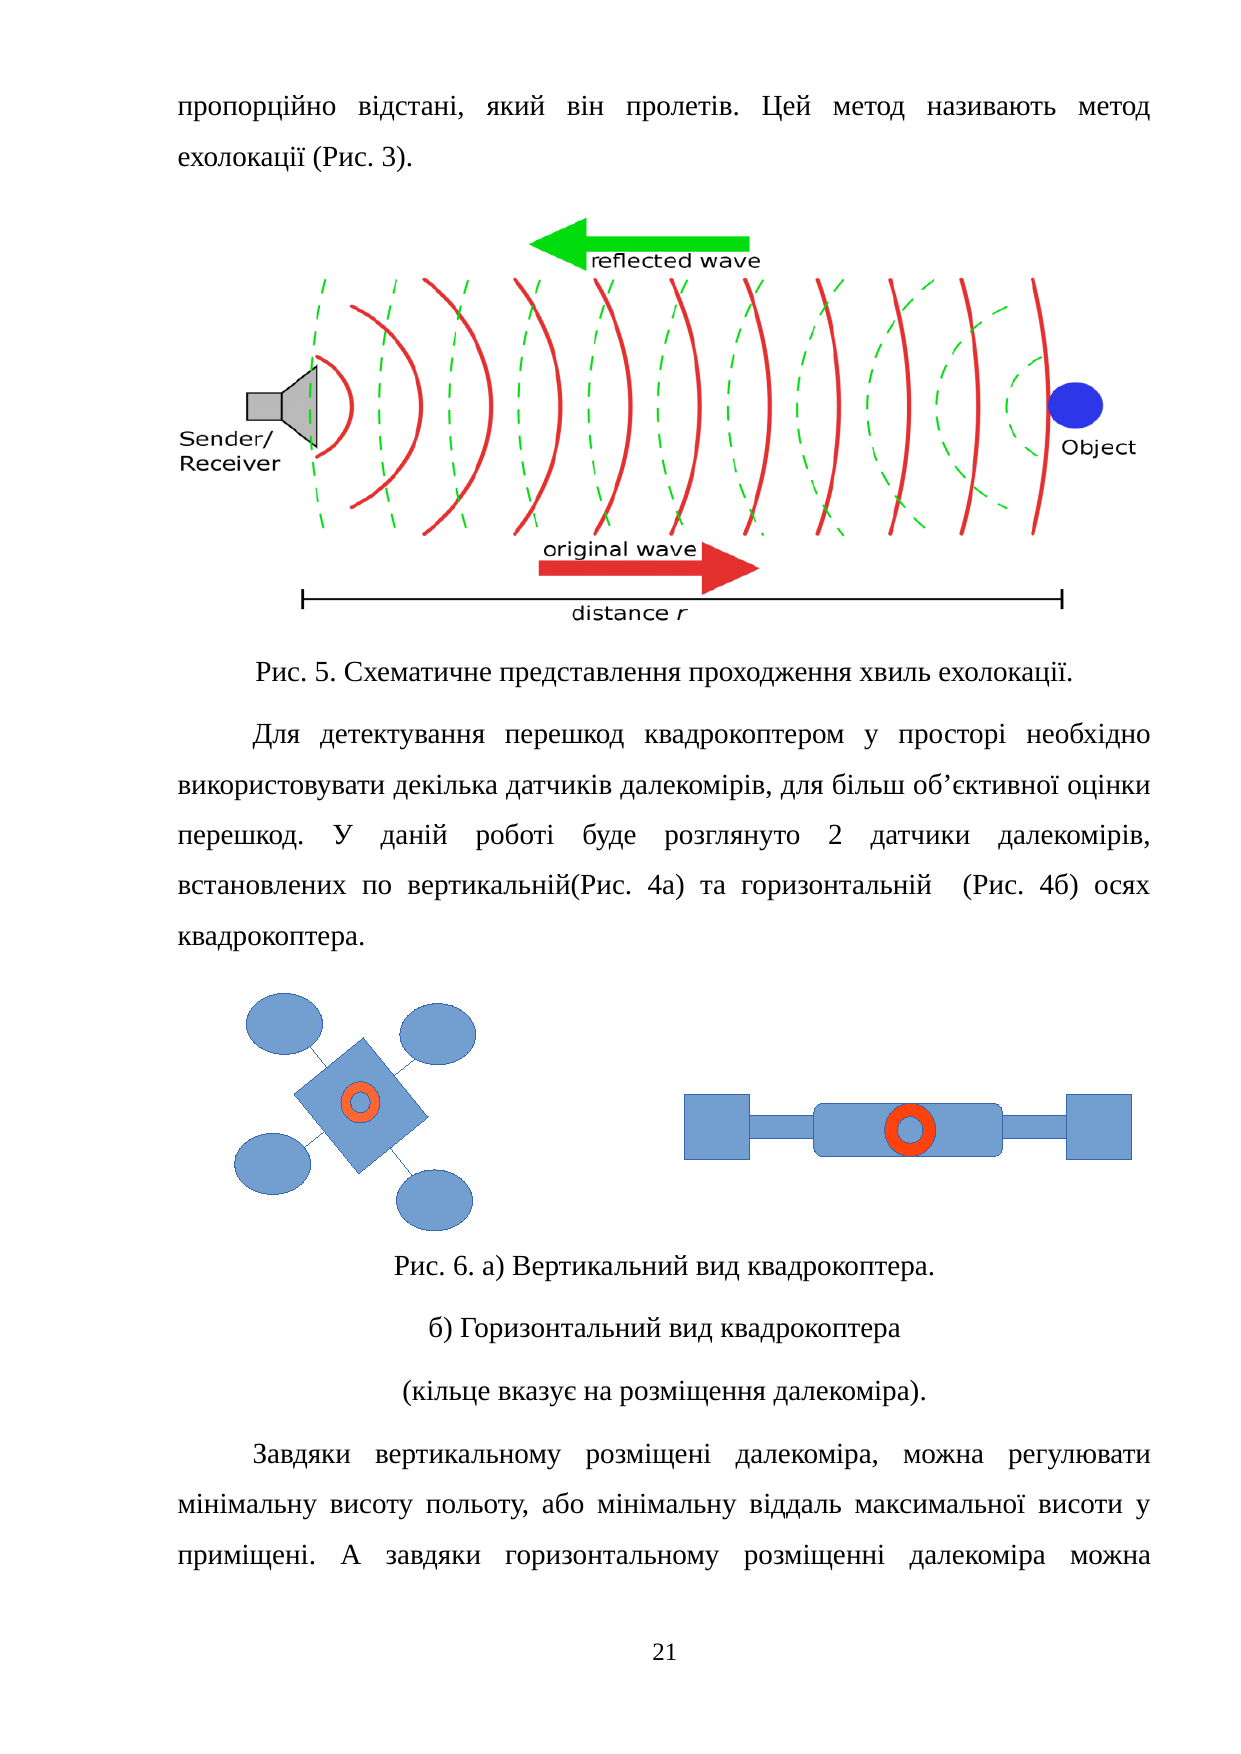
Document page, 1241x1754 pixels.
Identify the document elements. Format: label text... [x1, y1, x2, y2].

text Для детектування перешкод квадрокоптером у просторі необхідно використовувати декілька датчиків далекомірів, для більш об’єктивної оцінки перешкод. У даній роботі буде розглянуто 2 датчики далекомірів, встановлених по вертикальній(Рис. 4а) та горизонтальній (Рис. 4б) осях квадрокоптера. [177, 717, 1152, 951]
text (кільце вказує на розміщення далекоміра). [177, 1373, 1152, 1407]
text Рис. 5. Схематичне представлення проходження хвиль ехолокації. [177, 637, 1152, 687]
text б) Горизонтальний вид квадрокоптера [177, 1311, 1152, 1344]
picture [177, 201, 1152, 637]
text Завдяки вертикальному розміщені далекоміра, можна регулювати мінімальну висоту польоту, або мінімальну віддаль максимальної висоти у приміщені. А завдяки горизонтальному розміщенні далекоміра можна [177, 1436, 1152, 1570]
text пропорційно відстані, який він пролетів. Цей метод називають метод ехолокації (Рис. 3). [177, 88, 1152, 172]
text Рис. 6. а) Вертикальний вид квадрокоптера. [177, 1174, 1152, 1281]
